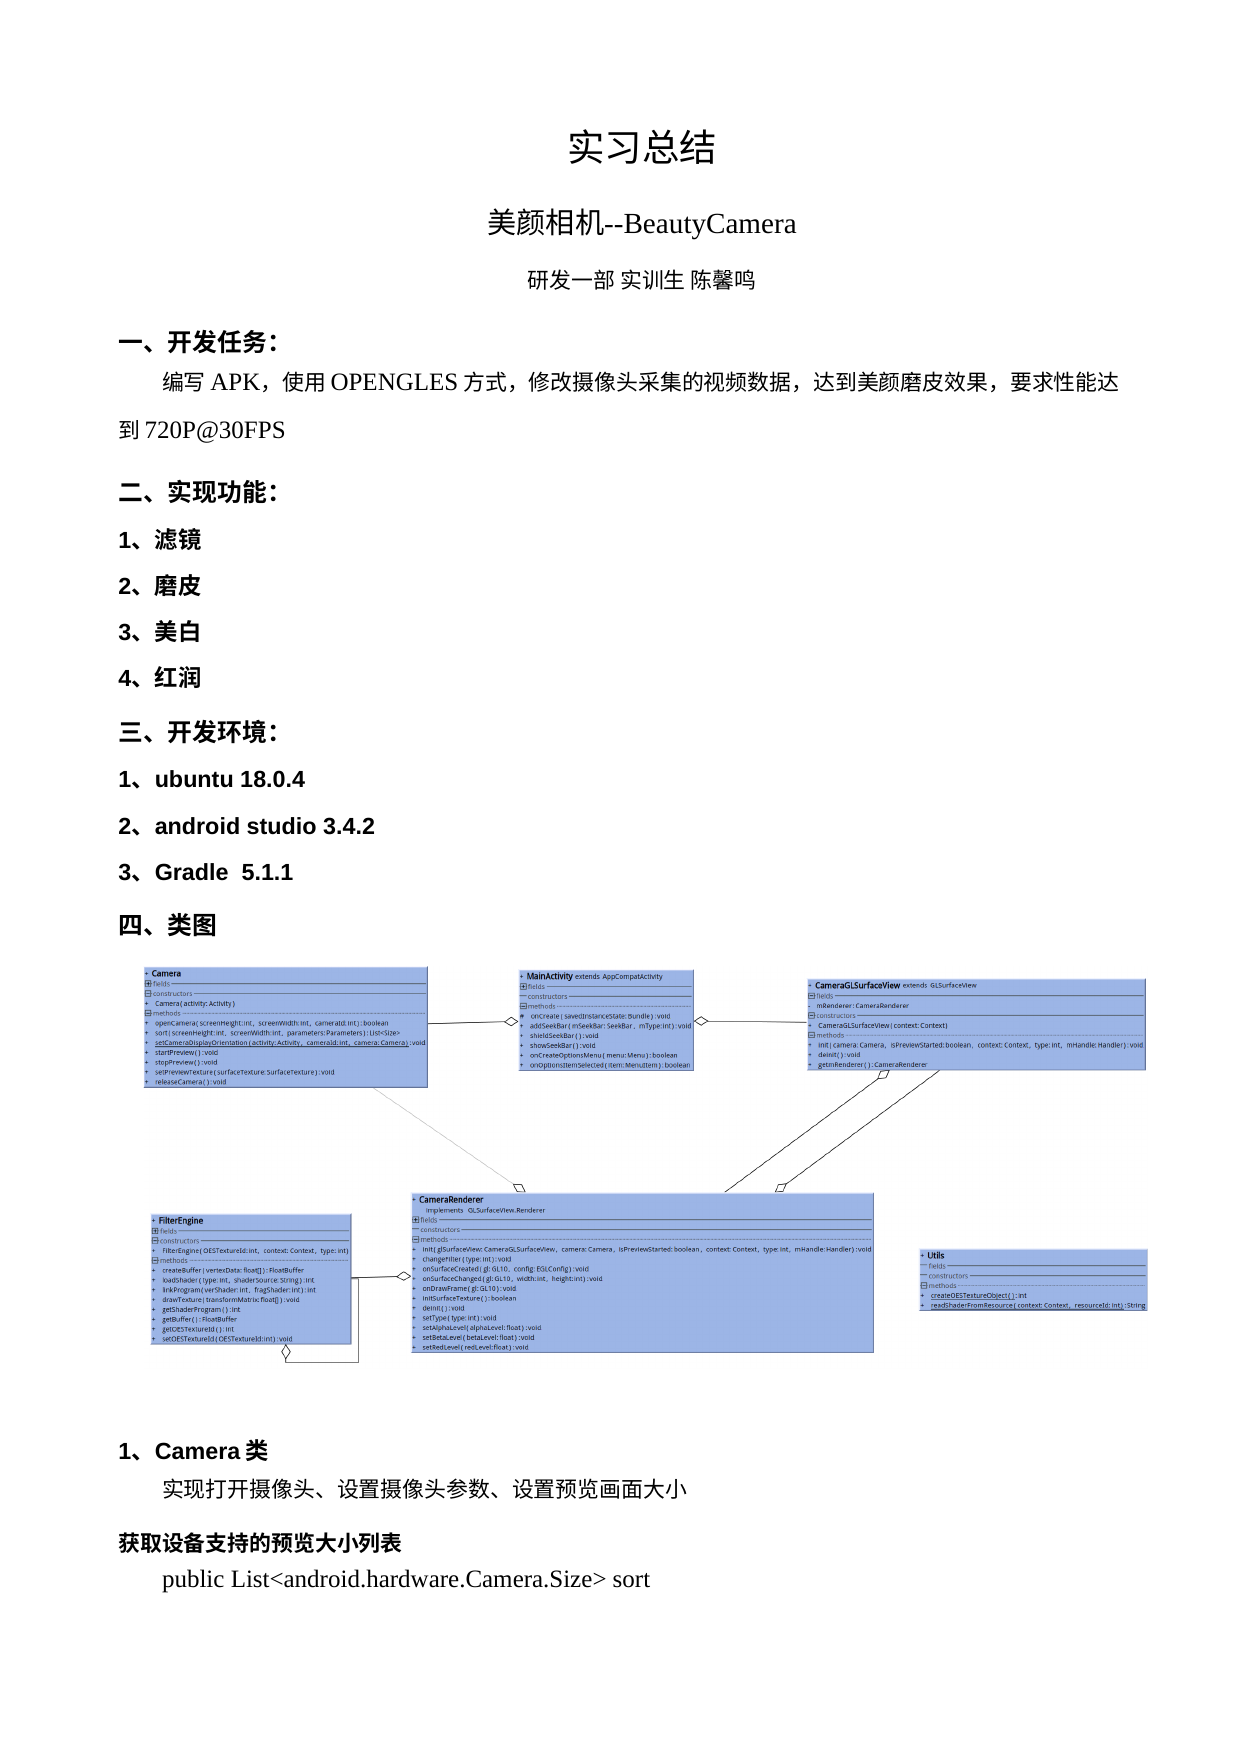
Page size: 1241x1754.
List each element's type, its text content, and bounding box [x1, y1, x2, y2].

text 实现打开摄像头、设置摄像头参数、设置预览画面大小 [118, 1472, 1122, 1504]
text 研发一部 实训生 陈馨鸣 [118, 263, 1122, 294]
text 实习总结 [118, 118, 1122, 172]
text 编写APK，使用OPENGLES方式，修改摄像头采集的视频数据，达到美颜磨皮效果，要求性能达到720P@30FPS [118, 365, 1122, 444]
text 美颜相机--BeautyCamera [118, 199, 1122, 242]
subtitle 四、类图 [118, 906, 1122, 942]
subtitle 1、ubuntu 18.0.4 [118, 761, 1122, 794]
subtitle 3、美白 [118, 613, 1122, 647]
subtitle 1、Camera类 [118, 1432, 1122, 1466]
subtitle 三、开发环境： [118, 712, 1122, 748]
subtitle 获取设备支持的预览大小列表 [118, 1526, 1122, 1557]
subtitle 一、开发任务： [118, 323, 1122, 359]
subtitle 1、滤镜 [118, 521, 1122, 555]
subtitle 4、红润 [118, 660, 1122, 693]
picture [143, 966, 1148, 1369]
subtitle 3、Gradle 5.1.1 [118, 853, 1122, 887]
subtitle 2、android studio 3.4.2 [118, 807, 1122, 841]
text public List<android.hardware.Camera.Size> sort [118, 1564, 1122, 1592]
subtitle 2、磨皮 [118, 567, 1122, 601]
subtitle 二、实现功能： [118, 473, 1122, 508]
